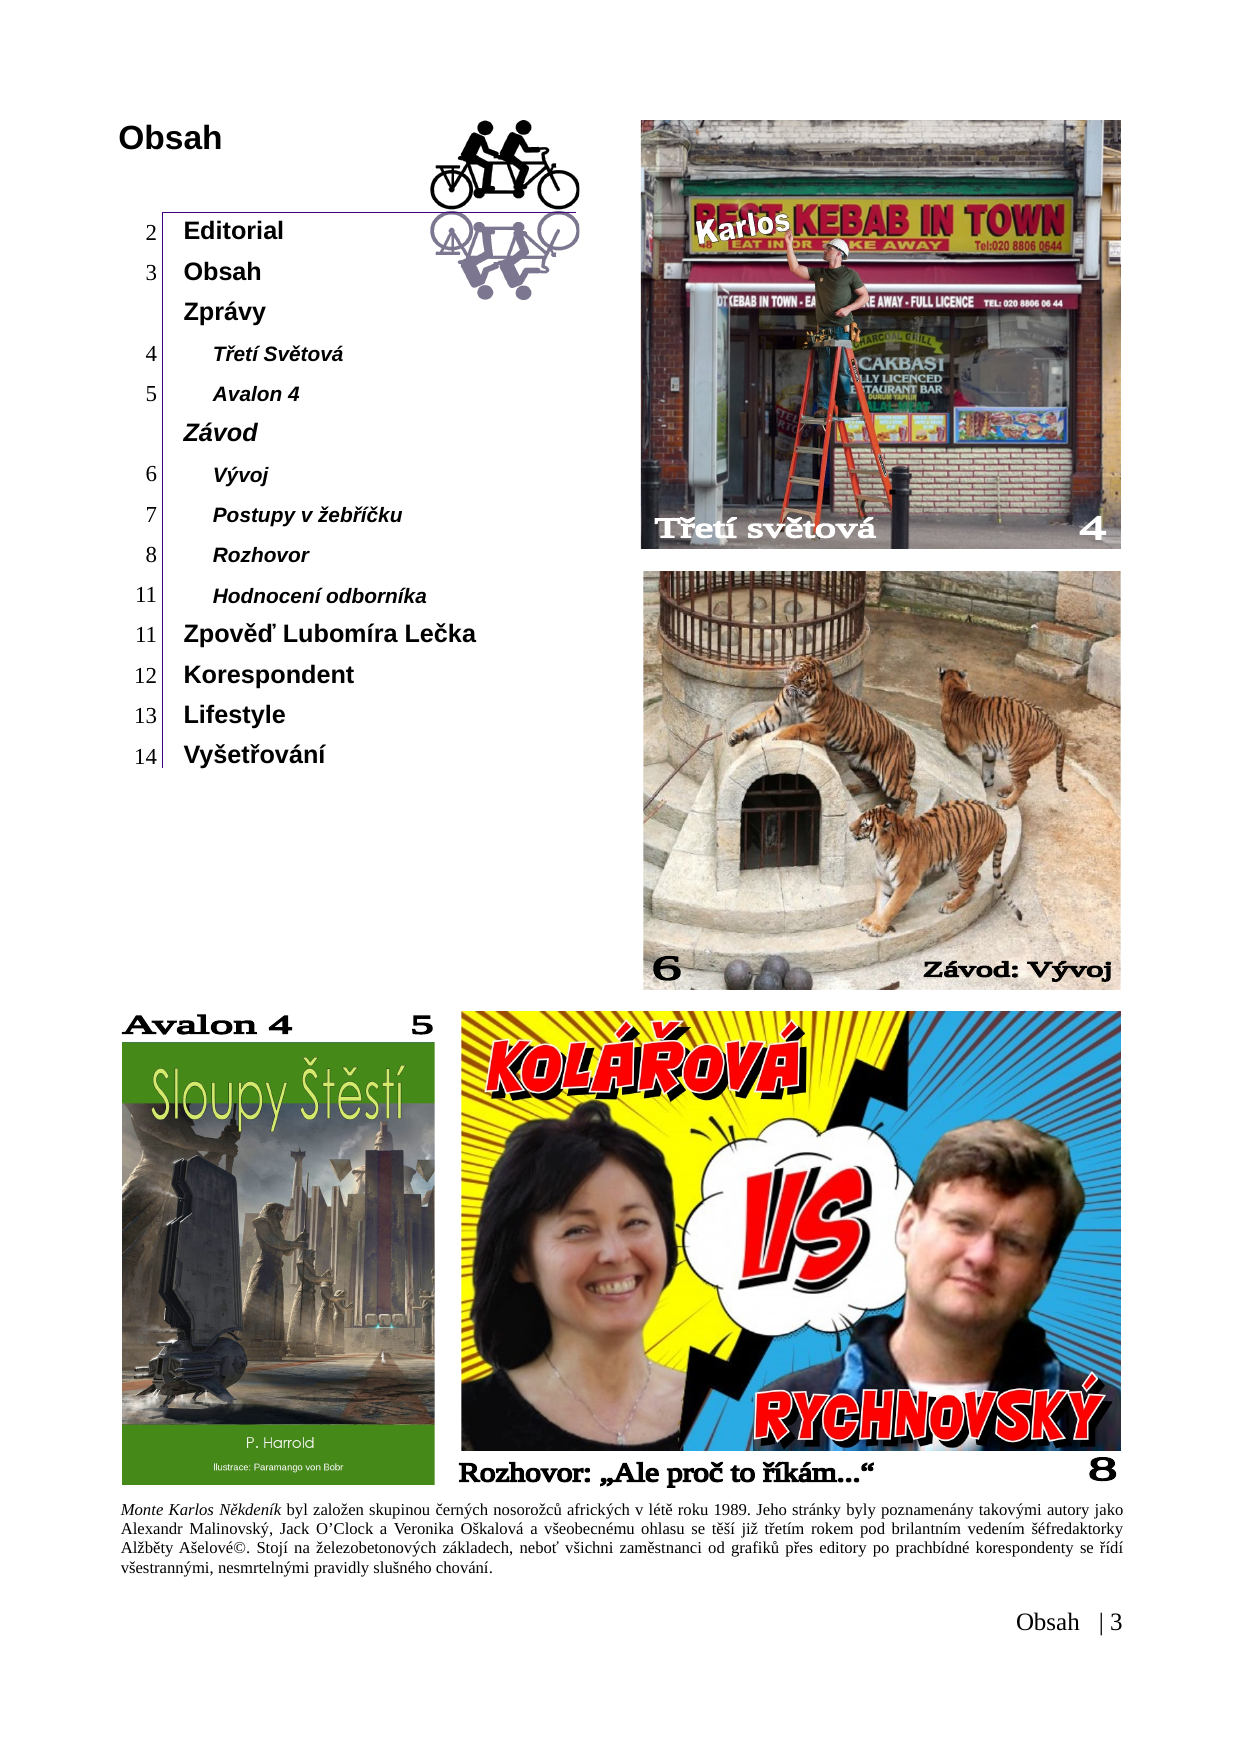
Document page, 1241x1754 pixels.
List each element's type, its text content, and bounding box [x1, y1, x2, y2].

picture [461, 1011, 1121, 1451]
table_cell [163, 573, 177, 613]
table_cell [163, 251, 177, 291]
table_cell [163, 412, 177, 452]
subtitle Obsah [118, 118, 1122, 157]
table_cell Rozhovor [178, 533, 1122, 573]
table_cell [163, 613, 177, 654]
table_cell Zprávy [178, 291, 640, 332]
table_cell Třetí Světová [178, 332, 640, 372]
table_cell Hodnocení odborníka [178, 573, 643, 613]
table_cell [163, 332, 177, 372]
table_header Editorial [178, 213, 430, 251]
table_cell [163, 493, 177, 533]
table_cell Avalon 4 [178, 372, 640, 412]
table_cell [121, 412, 162, 452]
table_cell 11 [121, 613, 162, 654]
table_cell 11 [121, 573, 162, 613]
table_cell [163, 453, 177, 493]
table_cell [121, 291, 162, 332]
table_cell 6 [121, 453, 162, 493]
table_cell 14 [121, 735, 162, 775]
picture [640, 120, 1121, 549]
table_cell [163, 654, 177, 694]
table_header [580, 210, 640, 251]
picture [643, 571, 1121, 990]
table_cell 5 [121, 372, 162, 412]
table_cell [163, 291, 177, 332]
picture [430, 120, 580, 300]
table_cell 4 [121, 332, 162, 372]
table_cell Obsah [178, 775, 643, 815]
table_cell 3 [121, 251, 162, 291]
table_cell [163, 775, 177, 815]
table_cell [163, 372, 177, 412]
table_cell [163, 533, 177, 573]
table_cell [580, 251, 640, 291]
table_cell [121, 775, 162, 815]
table_cell Zpověď Lubomíra Lečka [178, 613, 643, 654]
table_cell Obsah [178, 251, 430, 291]
table_cell 12 [121, 654, 162, 694]
table_cell 8 [121, 533, 162, 573]
table_cell [163, 694, 177, 734]
table_cell Závod [178, 412, 640, 452]
table_cell Postupy v žebříčku [178, 493, 640, 533]
table_cell 13 [121, 694, 162, 734]
table_header [163, 213, 177, 251]
table_cell Vyšetřování [178, 735, 643, 775]
table_cell 7 [121, 493, 162, 533]
table_cell Korespondent [178, 654, 643, 694]
table_cell Lifestyle [178, 694, 643, 734]
table_cell [163, 735, 177, 775]
picture [122, 1042, 435, 1485]
table_header 2 [121, 210, 162, 251]
table_cell Vývoj [178, 453, 640, 493]
